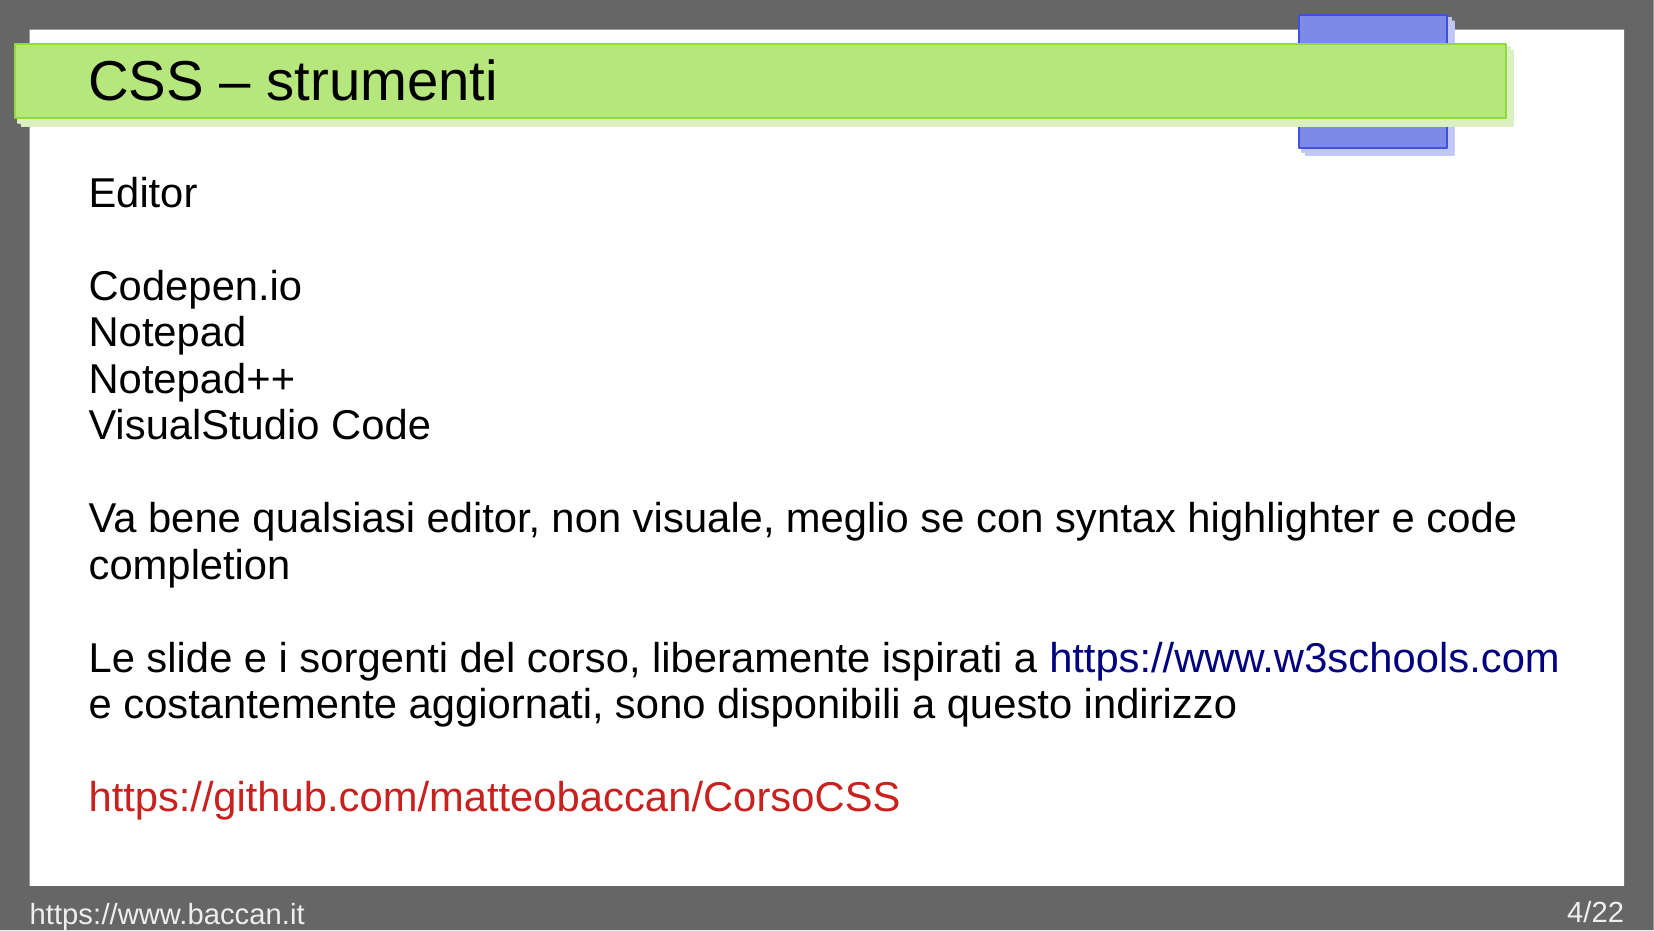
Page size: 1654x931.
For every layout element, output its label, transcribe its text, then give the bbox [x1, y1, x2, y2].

text_box Editor Codepen.io Notepad Notepad++ VisualStudio Code Va bene qualsiasi editor, non visuale, meglio se con syntax highlighter e code completion Le slide e i sorgenti del corso, liberamente ispirati a https://www.w3schools.com e costantemente aggiornati, sono disponibili a questo indirizzo https://github.com/matteobaccan/CorsoCSS [88, 169, 1565, 821]
title CSS – strumenti [88, 44, 1506, 119]
